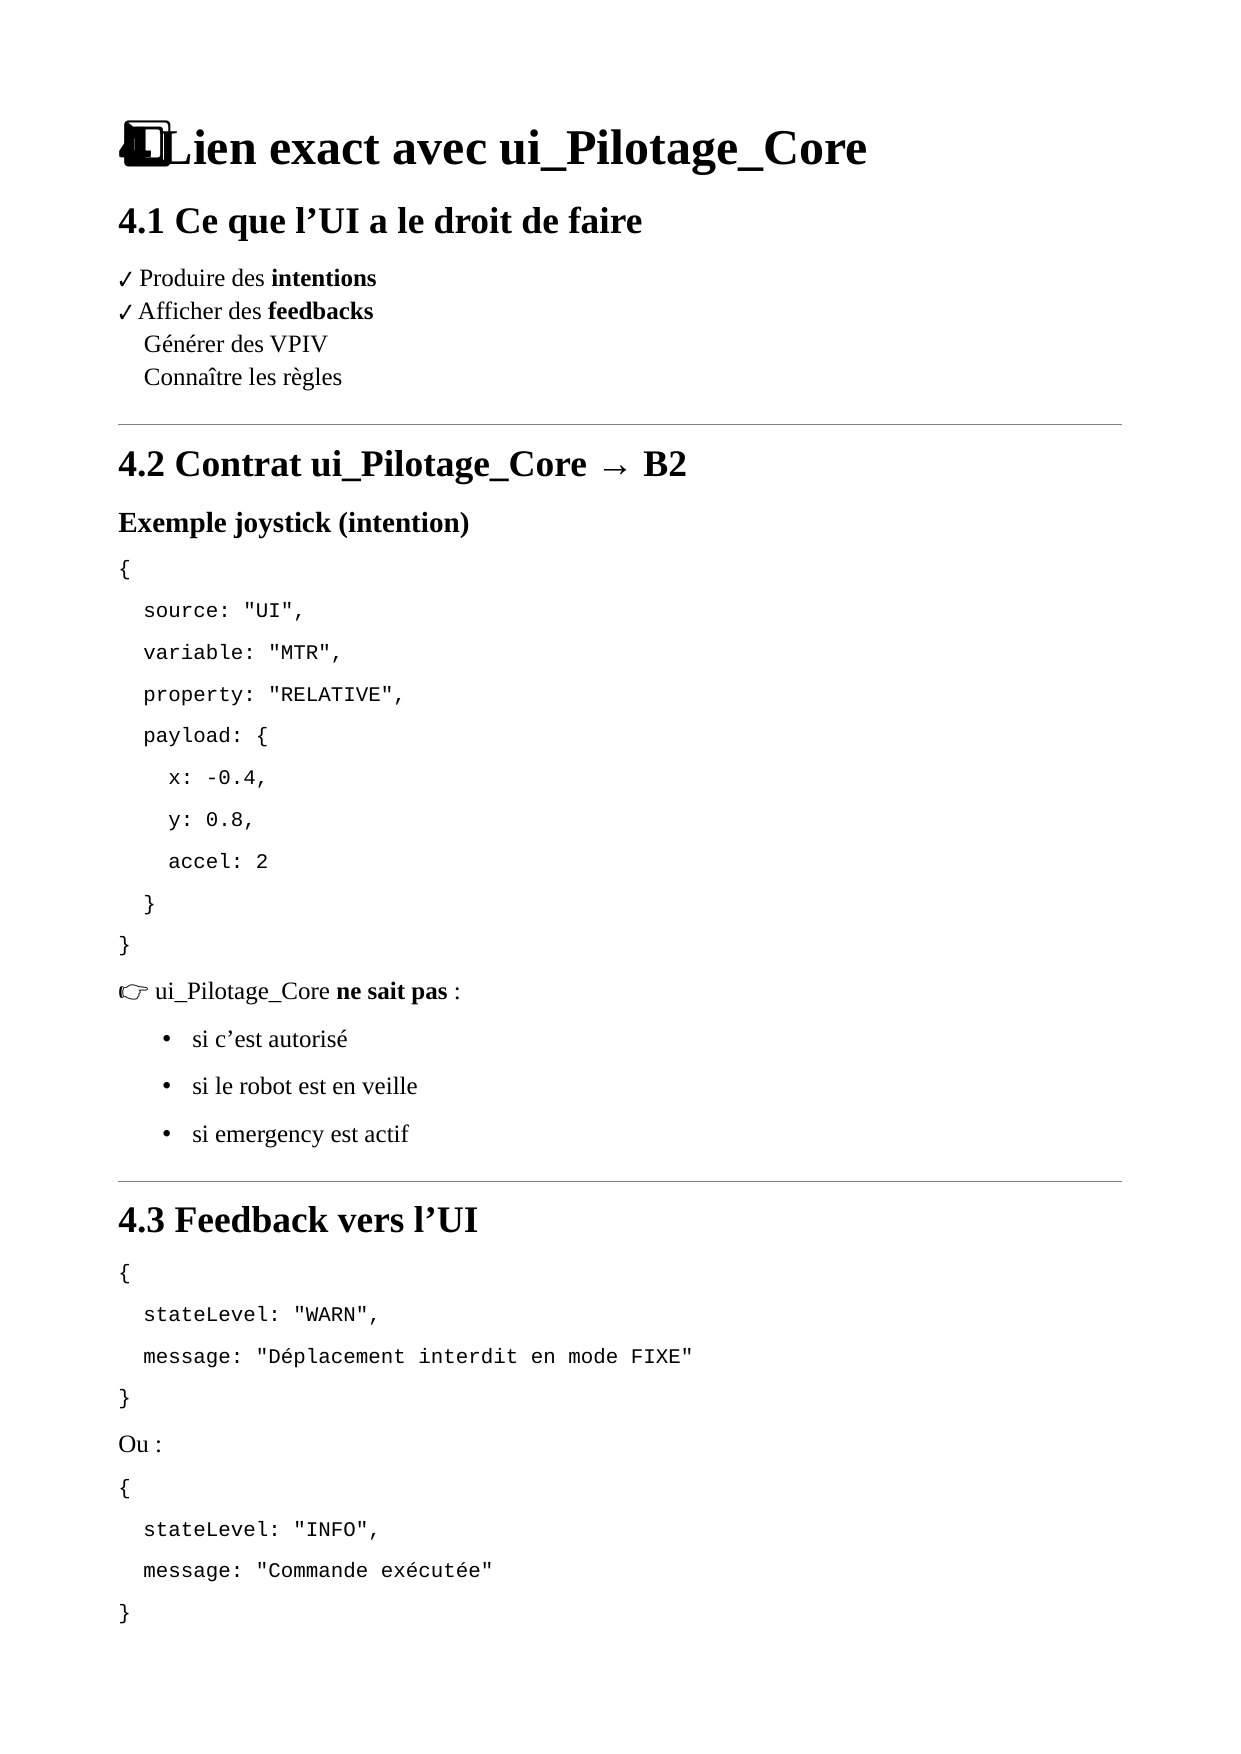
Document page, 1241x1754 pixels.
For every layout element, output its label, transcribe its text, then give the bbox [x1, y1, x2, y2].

text ✔ Produire des intentions ✔ Afficher des feedbacks ❌ Générer des VPIV ❌ Connaître les règles [118, 263, 1122, 391]
text message: "Commande exécutée" [118, 1560, 1122, 1584]
text { [118, 558, 1122, 582]
text property: "RELATIVE", [118, 684, 1122, 707]
text payload: { [118, 725, 1122, 749]
subtitle 4.1 Ce que l’UI a le droit de faire [118, 199, 1122, 242]
list si c’est autorisé [162, 1024, 1122, 1052]
text source: "UI", [118, 600, 1122, 624]
text stateLevel: "INFO", [118, 1518, 1122, 1542]
list si emergency est actif [162, 1119, 1122, 1148]
text Ou : [118, 1429, 1122, 1458]
text } [118, 934, 1122, 958]
text { [118, 1477, 1122, 1500]
text } [118, 892, 1122, 916]
text accel: 2 [118, 851, 1122, 874]
text } [118, 1387, 1122, 1411]
text 👉 ui_Pilotage_Core ne sait pas : [118, 976, 1122, 1005]
subtitle Exemple joystick (intention) [118, 505, 1122, 539]
text y: 0.8, [118, 809, 1122, 833]
text variable: "MTR", [118, 642, 1122, 666]
text } [118, 1602, 1122, 1626]
subtitle 4.2 Contrat ui_Pilotage_Core → B2 [118, 441, 1122, 484]
list si le robot est en veille [162, 1071, 1122, 1100]
text { [118, 1262, 1122, 1286]
subtitle 4️⃣ Lien exact avec ui_Pilotage_Core [118, 118, 1122, 176]
text x: -0.4, [118, 767, 1122, 791]
subtitle 4.3 Feedback vers l’UI [118, 1198, 1122, 1241]
text stateLevel: "WARN", [118, 1304, 1122, 1327]
text message: "Déplacement interdit en mode FIXE" [118, 1346, 1122, 1369]
